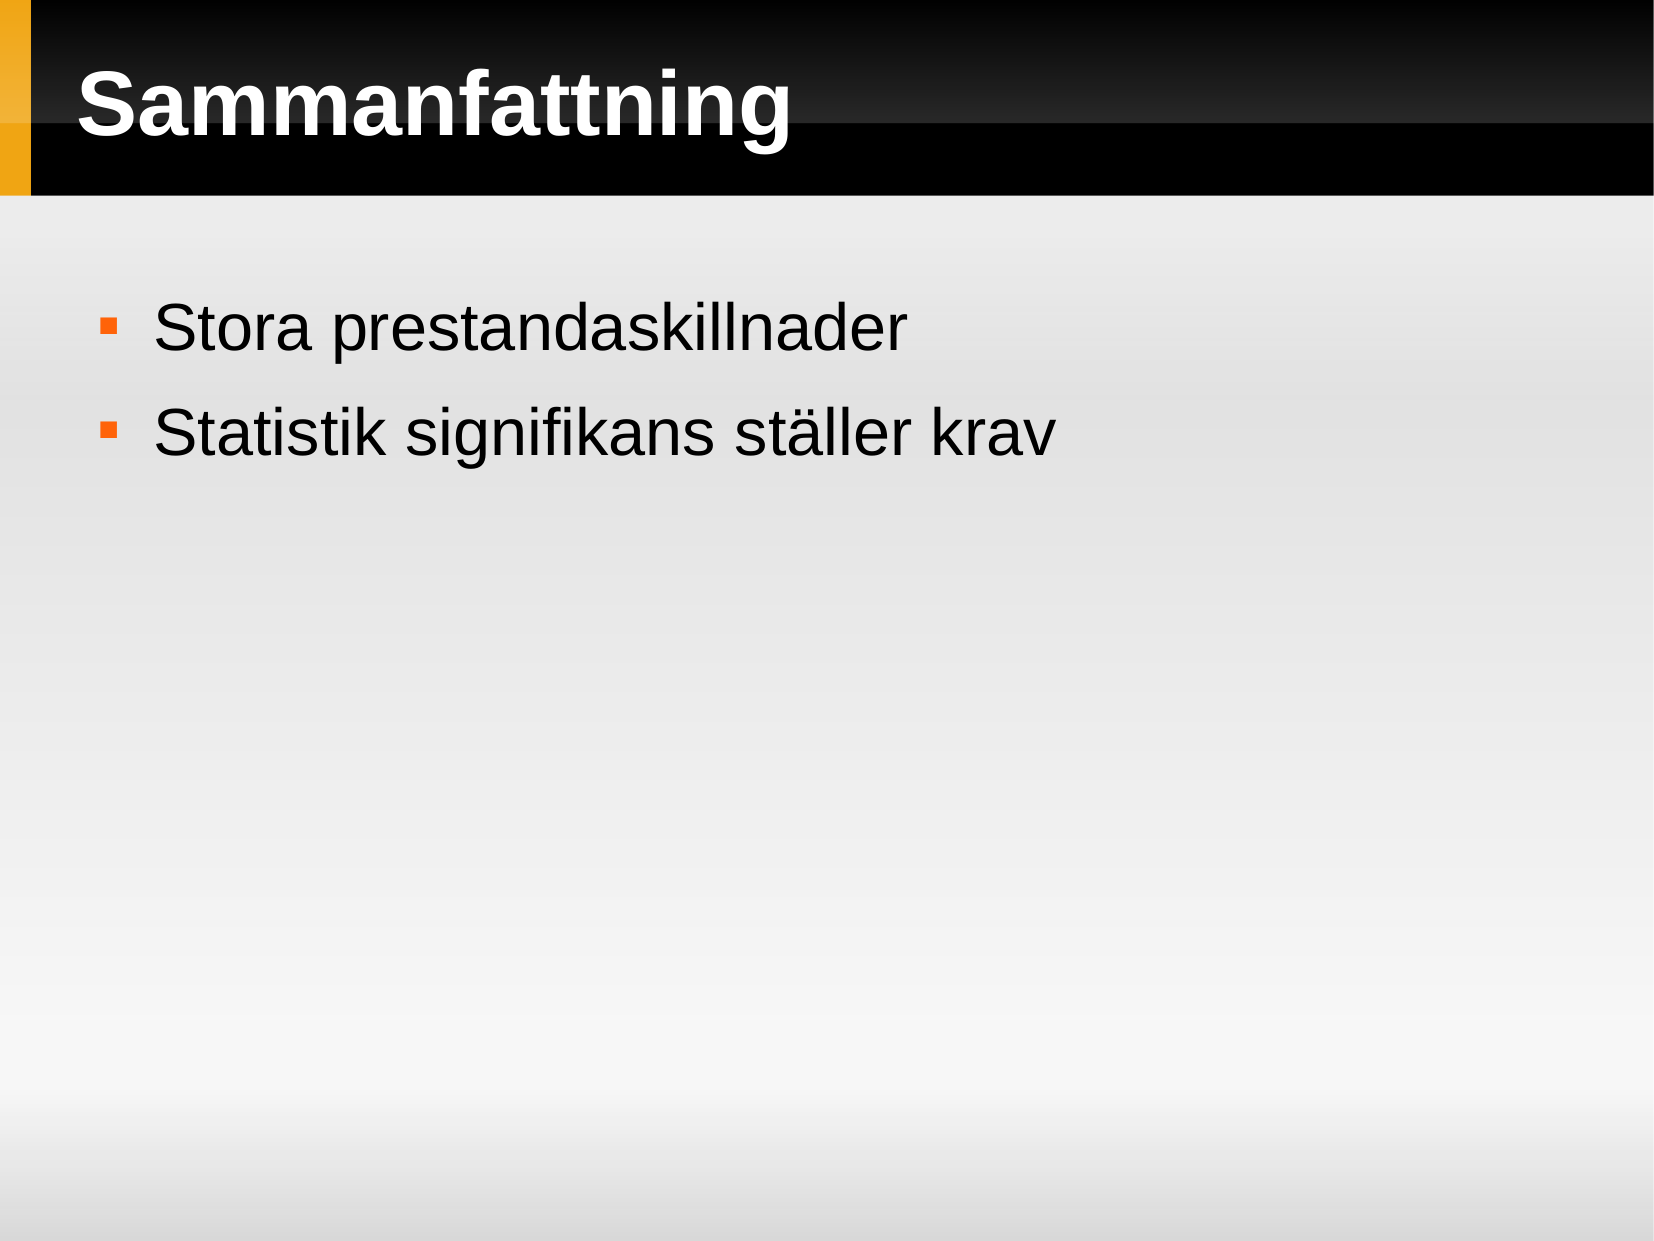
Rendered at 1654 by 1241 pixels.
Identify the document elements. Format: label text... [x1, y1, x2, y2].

list Stora prestandaskillnader Statistik signifikans ställer krav [82, 290, 1571, 1094]
title Sammanfattning [76, 7, 1565, 200]
picture [0, 0, 1654, 1241]
